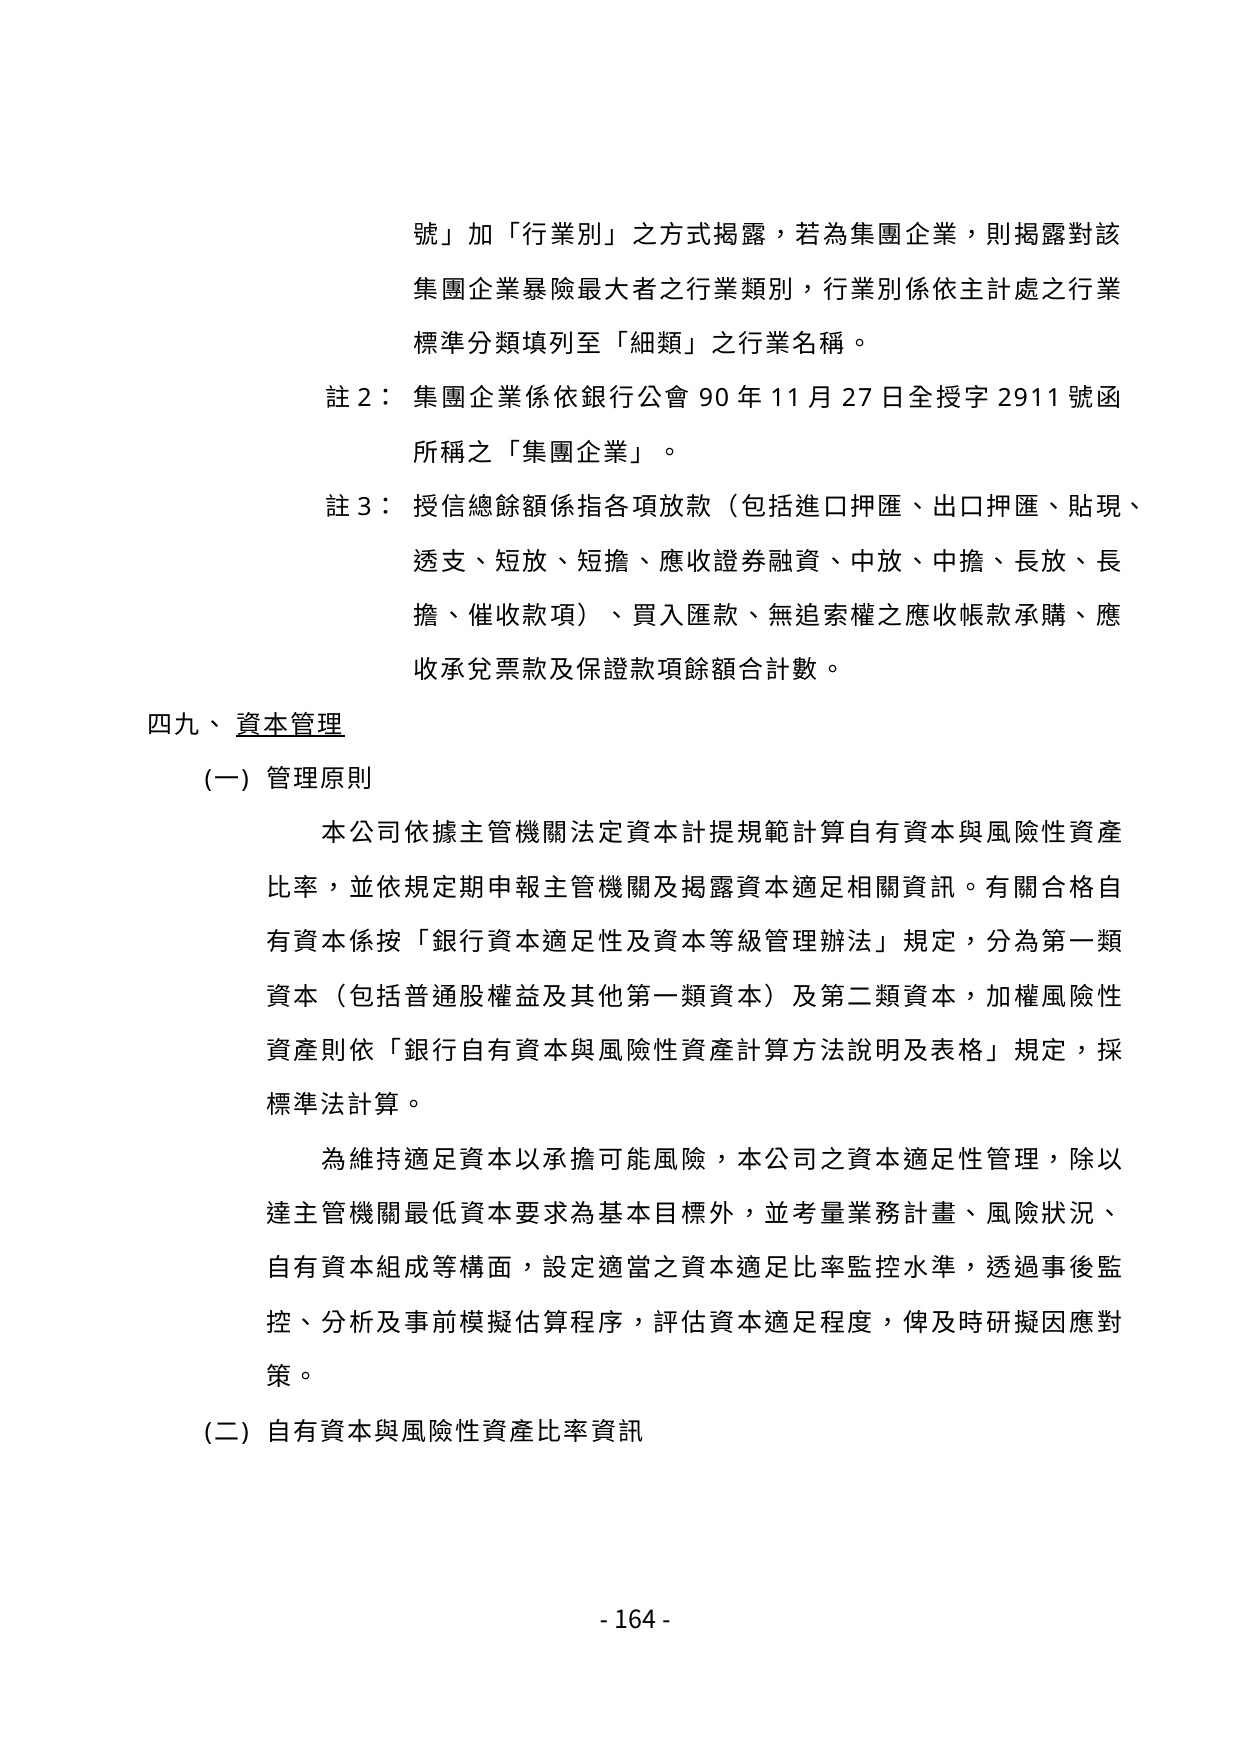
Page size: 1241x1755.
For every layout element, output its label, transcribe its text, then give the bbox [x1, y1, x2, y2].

text (二) 自有資本與風險性資產比率資訊 [177, 1411, 1122, 1447]
text 號」加「行業別」之方式揭露，若為集團企業，則揭露對該集團企業暴險最大者之行業類別，行業別係依主計處之行業標準分類填列至「細類」之行業名稱。 [325, 215, 1122, 360]
text 註2： 集團企業係依銀行公會90年11月27日全授字2911號函所稱之「集團企業」。 [325, 378, 1122, 468]
text 四九、 資本管理 [148, 704, 1122, 740]
text (一) 管理原則 [177, 758, 1122, 795]
text 為維持適足資本以承擔可能風險，本公司之資本適足性管理，除以達主管機關最低資本要求為基本目標外，並考量業務計畫、風險狀況、自有資本組成等構面，設定適當之資本適足比率監控水準，透過事後監控、分析及事前模擬估算程序，評估資本適足程度，俾及時研擬因應對策。 [266, 1139, 1122, 1393]
text 註3： 授信總餘額係指各項放款（包括進口押匯、出口押匯、貼現、透支、短放、短擔、應收證券融資、中放、中擔、長放、長擔、催收款項）、買入匯款、無追索權之應收帳款承購、應收承兌票款及保證款項餘額合計數。 [325, 487, 1122, 686]
text 本公司依據主管機關法定資本計提規範計算自有資本與風險性資產比率，並依規定期申報主管機關及揭露資本適足相關資訊。有關合格自有資本係按「銀行資本適足性及資本等級管理辦法」規定，分為第一類資本（包括普通股權益及其他第一類資本）及第二類資本，加權風險性資產則依「銀行自有資本與風險性資產計算方法說明及表格」規定，採標準法計算。 [266, 813, 1122, 1121]
